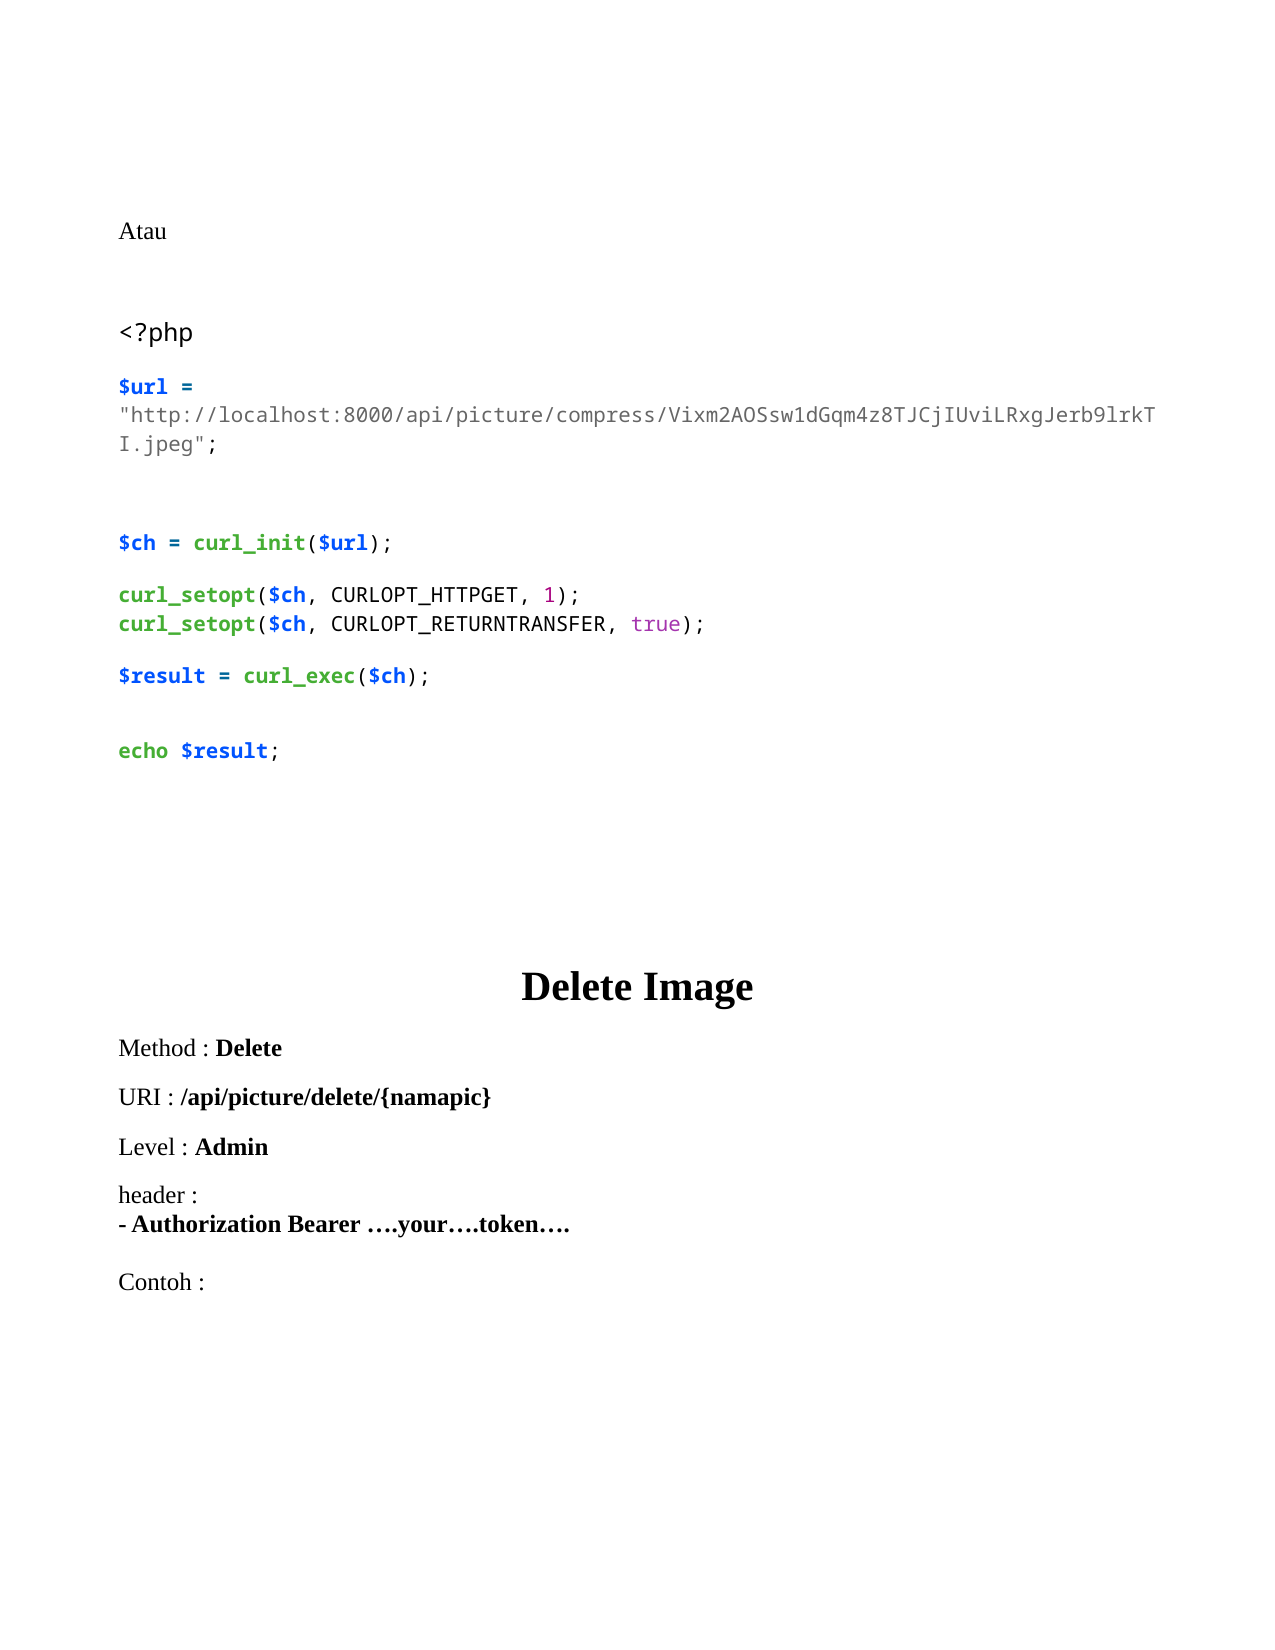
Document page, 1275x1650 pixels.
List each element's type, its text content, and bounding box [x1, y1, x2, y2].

text $ch = curl_init($url); [118, 528, 1157, 557]
text Atau [118, 216, 1157, 245]
text Method : Delete [118, 1033, 1157, 1062]
text echo $result; [118, 737, 1157, 765]
text URI : /api/picture/delete/{namapic} [118, 1082, 1157, 1111]
text - Authorization Bearer ….your….token…. [118, 1209, 1157, 1238]
text $url = "http://localhost:8000/api/picture/compress/Vixm2AOSsw1dGqm4z8TJCjIUviLRxgJerb9lrkTI.jpeg"; [118, 372, 1157, 457]
text curl_setopt($ch, CURLOPT_RETURNTRANSFER, true); [118, 609, 1157, 637]
text $result = curl_exec($ch); [118, 661, 1157, 689]
text Delete Image [118, 961, 1157, 1009]
text Contoh : [118, 1267, 1157, 1296]
text curl_setopt($ch, CURLOPT_HTTPGET, 1); [118, 580, 1157, 609]
text <?php [118, 314, 1157, 348]
text header : [118, 1181, 1157, 1209]
text Level : Admin [118, 1132, 1157, 1160]
